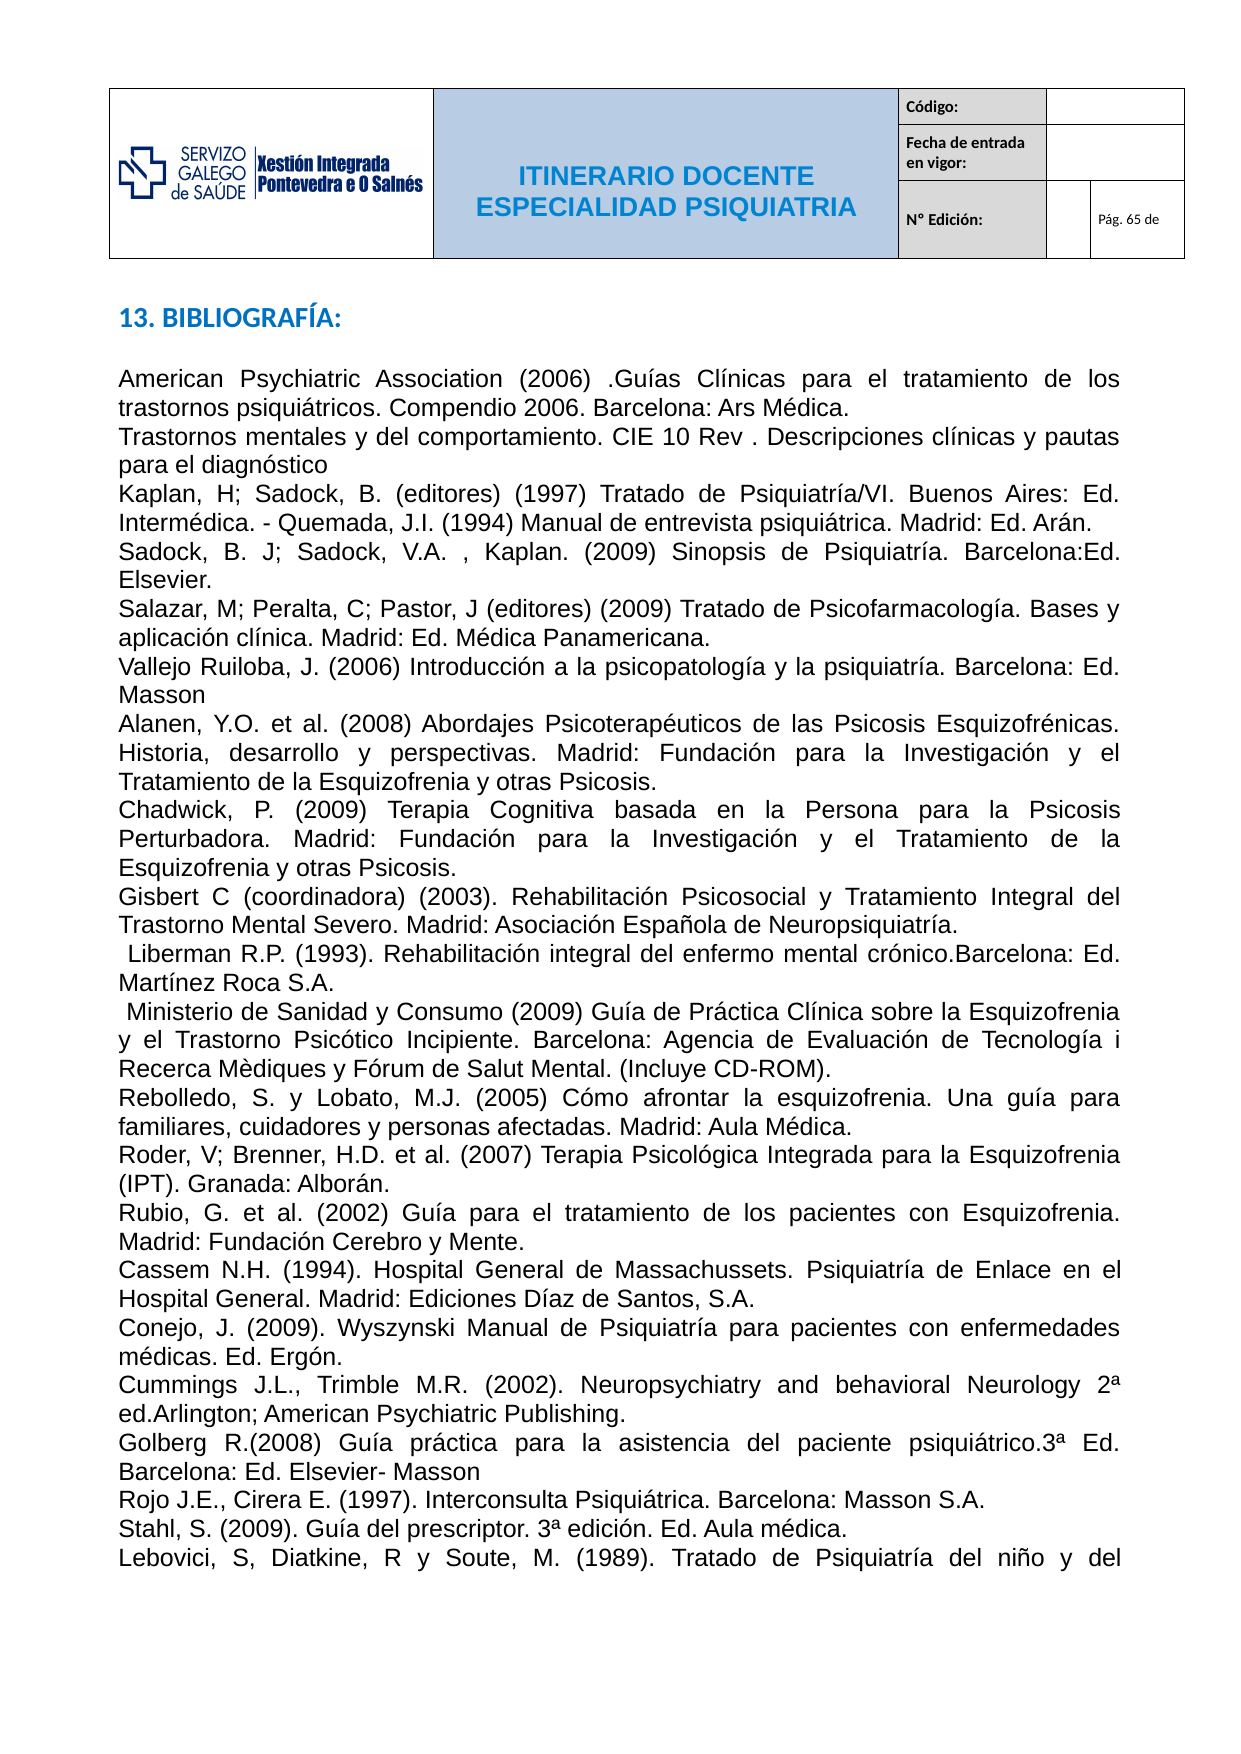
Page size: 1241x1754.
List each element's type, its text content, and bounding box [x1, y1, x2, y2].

text Trastornos mentales y del comportamiento. CIE 10 Rev . Descripciones clínicas y pautas para el diagnóstico [118, 421, 1122, 479]
text Rojo J.E., Cirera E. (1997). Interconsulta Psiquiátrica. Barcelona: Masson S.A. [118, 1485, 1122, 1514]
text American Psychiatric Association (2006) .Guías Clínicas para el tratamiento de los trastornos psiquiátricos. Compendio 2006. Barcelona: Ars Médica. [118, 364, 1122, 421]
text Rubio, G. et al. (2002) Guía para el tratamiento de los pacientes con Esquizofrenia. Madrid: Fundación Cerebro y Mente. [118, 1198, 1122, 1255]
text Liberman R.P. (1993). Rehabilitación integral del enfermo mental crónico.Barcelona: Ed. Martínez Roca S.A. [118, 939, 1122, 996]
text Alanen, Y.O. et al. (2008) Abordajes Psicoterapéuticos de las Psicosis Esquizofrénicas. Historia, desarrollo y perspectivas. Madrid: Fundación para la Investigación y el Tratamiento de la Esquizofrenia y otras Psicosis. [118, 709, 1122, 795]
text Stahl, S. (2009). Guía del prescriptor. 3ª edición. Ed. Aula médica. [118, 1514, 1122, 1543]
text Vallejo Ruiloba, J. (2006) Introducción a la psicopatología y la psiquiatría. Barcelona: Ed. Masson [118, 651, 1122, 709]
text Sadock, B. J; Sadock, V.A. , Kaplan. (2009) Sinopsis de Psiquiatría. Barcelona:Ed. Elsevier. [118, 536, 1122, 594]
text Kaplan, H; Sadock, B. (editores) (1997) Tratado de Psiquiatría/VI. Buenos Aires: Ed. Intermédica. - Quemada, J.I. (1994) Manual de entrevista psiquiátrica. Madrid: Ed. Arán. [118, 479, 1122, 536]
text Lebovici, S, Diatkine, R y Soute, M. (1989). Tratado de Psiquiatría del niño y del [118, 1543, 1122, 1571]
text Gisbert C (coordinadora) (2003). Rehabilitación Psicosocial y Tratamiento Integral del Trastorno Mental Severo. Madrid: Asociación Española de Neuropsiquiatría. [118, 881, 1122, 939]
text Cassem N.H. (1994). Hospital General de Massachussets. Psiquiatría de Enlace en el Hospital General. Madrid: Ediciones Díaz de Santos, S.A. [118, 1255, 1122, 1313]
text 13. BIBLIOGRAFÍA: [118, 299, 1122, 335]
text Cummings J.L., Trimble M.R. (2002). Neuropsychiatry and behavioral Neurology 2ª ed.Arlington; American Psychiatric Publishing. [118, 1370, 1122, 1428]
picture [118, 146, 425, 200]
text Salazar, M; Peralta, C; Pastor, J (editores) (2009) Tratado de Psicofarmacología. Bases y aplicación clínica. Madrid: Ed. Médica Panamericana. [118, 594, 1122, 651]
text Roder, V; Brenner, H.D. et al. (2007) Terapia Psicológica Integrada para la Esquizofrenia (IPT). Granada: Alborán. [118, 1140, 1122, 1198]
text Ministerio de Sanidad y Consumo (2009) Guía de Práctica Clínica sobre la Esquizofrenia y el Trastorno Psicótico Incipiente. Barcelona: Agencia de Evaluación de Tecnología i Recerca Mèdiques y Fórum de Salut Mental. (Incluye CD-ROM). [118, 996, 1122, 1083]
text Rebolledo, S. y Lobato, M.J. (2005) Cómo afrontar la esquizofrenia. Una guía para familiares, cuidadores y personas afectadas. Madrid: Aula Médica. [118, 1083, 1122, 1140]
text Chadwick, P. (2009) Terapia Cognitiva basada en la Persona para la Psicosis Perturbadora. Madrid: Fundación para la Investigación y el Tratamiento de la Esquizofrenia y otras Psicosis. [118, 795, 1122, 881]
text Conejo, J. (2009). Wyszynski Manual de Psiquiatría para pacientes con enfermedades médicas. Ed. Ergón. [118, 1313, 1122, 1370]
text Golberg R.(2008) Guía práctica para la asistencia del paciente psiquiátrico.3ª Ed. Barcelona: Ed. Elsevier- Masson [118, 1428, 1122, 1485]
